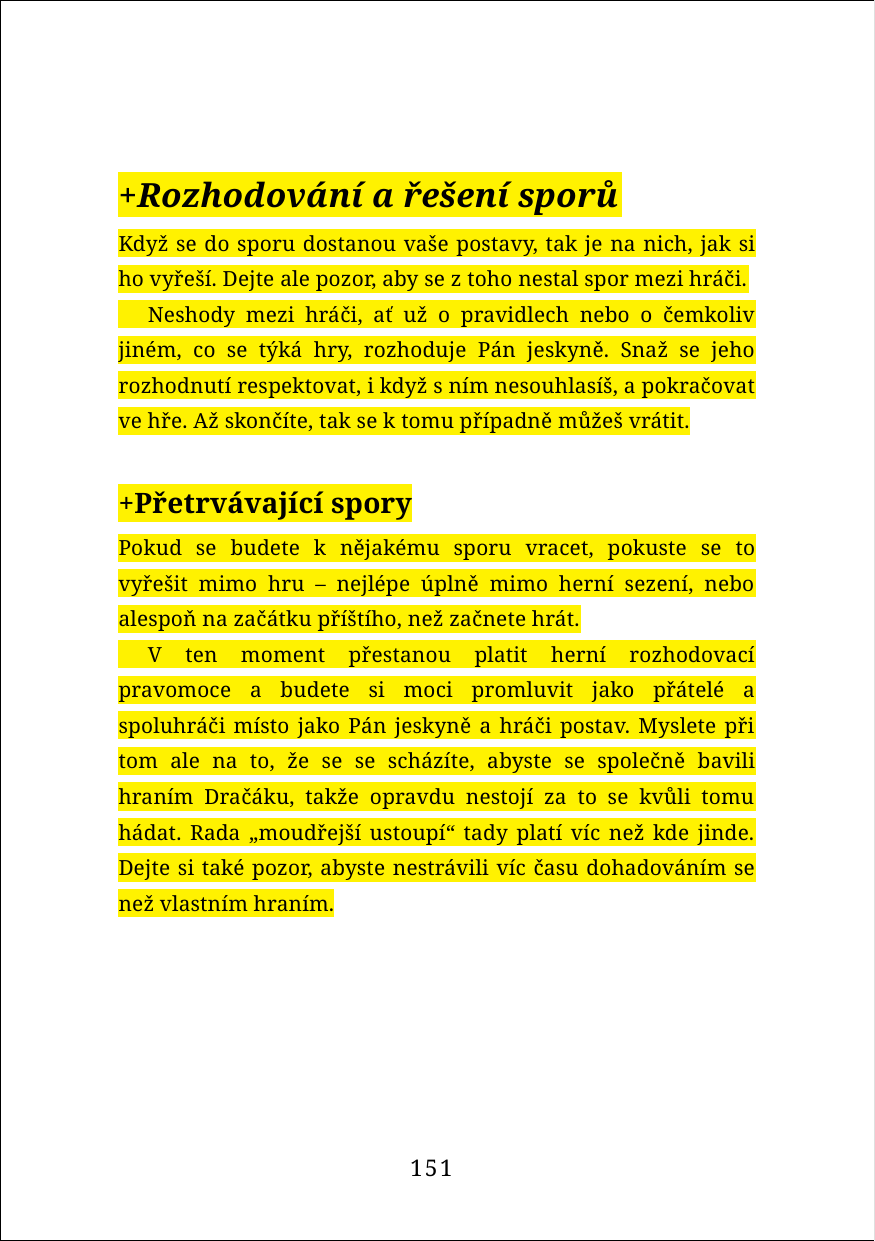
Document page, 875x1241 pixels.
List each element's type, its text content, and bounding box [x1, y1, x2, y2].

subtitle +Přetrvávající spory [118, 483, 756, 522]
text Pokud se budete k nějakému sporu vracet, pokuste se to vyřešit mimo hru – nejlépe úplně mimo herní sezení, nebo alespoň na začátku příštího, než začnete hrát. V ten moment přestanou platit herní rozhodovací pravomoce a budete si moci promluvit jako přátelé a spoluhráči místo jako Pán jeskyně a hráči postav. Myslete při tom ale na to, že se se scházíte, abyste se společně bavili hraním Dračáku, takže opravdu nestojí za to se kvůli tomu hádat. Rada „moudřejší ustoupí“ tady platí víc než kde jinde. Dejte si také pozor, abyste nestrávili víc času dohadováním se než vlastním hraním. [118, 533, 756, 917]
text Když se do sporu dostanou vaše postavy, tak je na nich, jak si ho vyřeší. Dejte ale pozor, aby se z toho nestal spor mezi hráči. Neshody mezi hráči, ať už o pravidlech nebo o čemkoliv jiném, co se týká hry, rozhoduje Pán jeskyně. Snaž se jeho rozhodnutí respektovat, i když s ním nesouhlasíš, a pokračovat ve hře. Až skončíte, tak se k tomu případně můžeš vrátit. [118, 229, 756, 435]
subtitle +Rozhodování a řešení sporů [118, 172, 756, 217]
